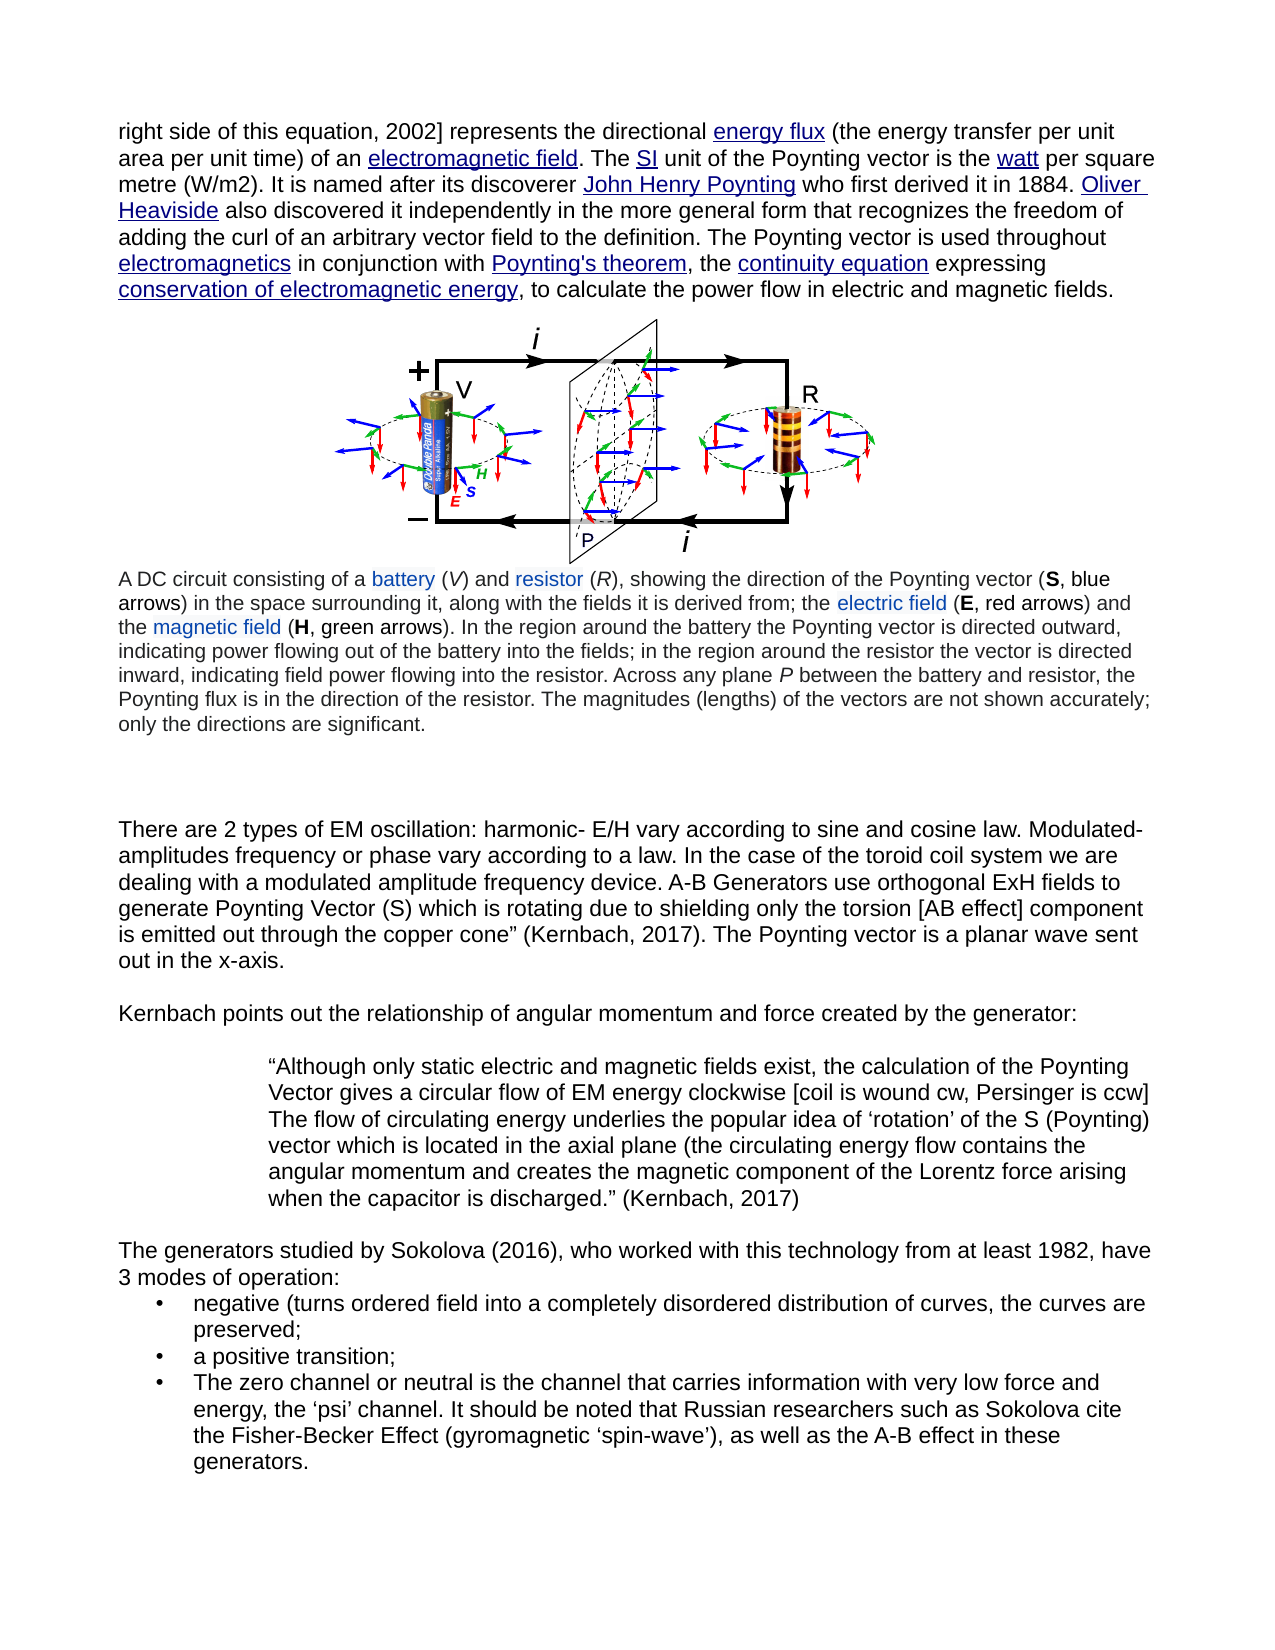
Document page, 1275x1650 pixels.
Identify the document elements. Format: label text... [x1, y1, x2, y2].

text right side of this equation, 2002] represents the directional energy flux (the energy transfer per unit area per unit time) of an electromagnetic field. The SI unit of the Poynting vector is the watt per square metre (W/m2). It is named after its discoverer John Henry Poynting who first derived it in 1884. Oliver Heaviside also discovered it independently in the more general form that recognizes the freedom of adding the curl of an arbitrary vector field to the definition. The Poynting vector is used throughout electromagnetics in conjunction with Poynting's theorem, the continuity equation expressing conservation of electromagnetic energy, to calculate the power flow in electric and magnetic fields. [118, 118, 1157, 303]
list The zero channel or neutral is the channel that carries information with very low force and energy, the ‘psi’ channel. It should be noted that Russian researchers such as Sokolova cite the Fisher-Becker Effect (gyromagnetic ‘spin-wave’), as well as the A-B effect in these generators. [156, 1369, 1157, 1474]
list negative (turns ordered field into a completely disordered distribution of curves, the curves are preserved; [156, 1290, 1157, 1343]
text There are 2 types of EM oscillation: harmonic- E/H vary according to sine and cosine law. Modulated- amplitudes frequency or phase vary according to a law. In the case of the toroid coil system we are dealing with a modulated amplitude frequency device. A-B Generators use orthogonal ExH fields to generate Poynting Vector (S) which is rotating due to shielding only the torsion [AB effect] component is emitted out through the copper cone” (Kernbach, 2017). The Poynting vector is a planar wave sent out in the x-axis. [118, 816, 1157, 974]
text A DC circuit consisting of a battery (V) and resistor (R), showing the direction of the Poynting vector (S, blue arrows) in the space surrounding it, along with the fields it is derived from; the electric field (E, red arrows) and the magnetic field (H, green arrows). In the region around the battery the Poynting vector is directed outward, indicating power flowing out of the battery into the fields; in the region around the resistor the vector is directed inward, indicating field power flowing into the resistor. Across any plane P between the battery and resistor, the Poynting flux is in the direction of the resistor. The magnitudes (lengths) of the vectors are not shown accurately; only the directions are significant. [118, 303, 1157, 737]
text The generators studied by Sokolova (2016), who worked with this technology from at least 1982, have 3 modes of operation: [118, 1237, 1157, 1290]
text “Although only static electric and magnetic fields exist, the calculation of the Poynting Vector gives a circular flow of EM energy clockwise [coil is wound cw, Persinger is ccw] The flow of circulating energy underlies the popular idea of ‘rotation’ of the S (Poynting) vector which is located in the axial plane (the circulating energy flow contains the angular momentum and creates the magnetic component of the Lorentz force arising when the capacitor is discharged.” (Kernbach, 2017) [268, 1053, 1157, 1211]
list a positive transition; [156, 1343, 1157, 1369]
text Kernbach points out the relationship of angular momentum and force created by the generator: [118, 1000, 1157, 1027]
